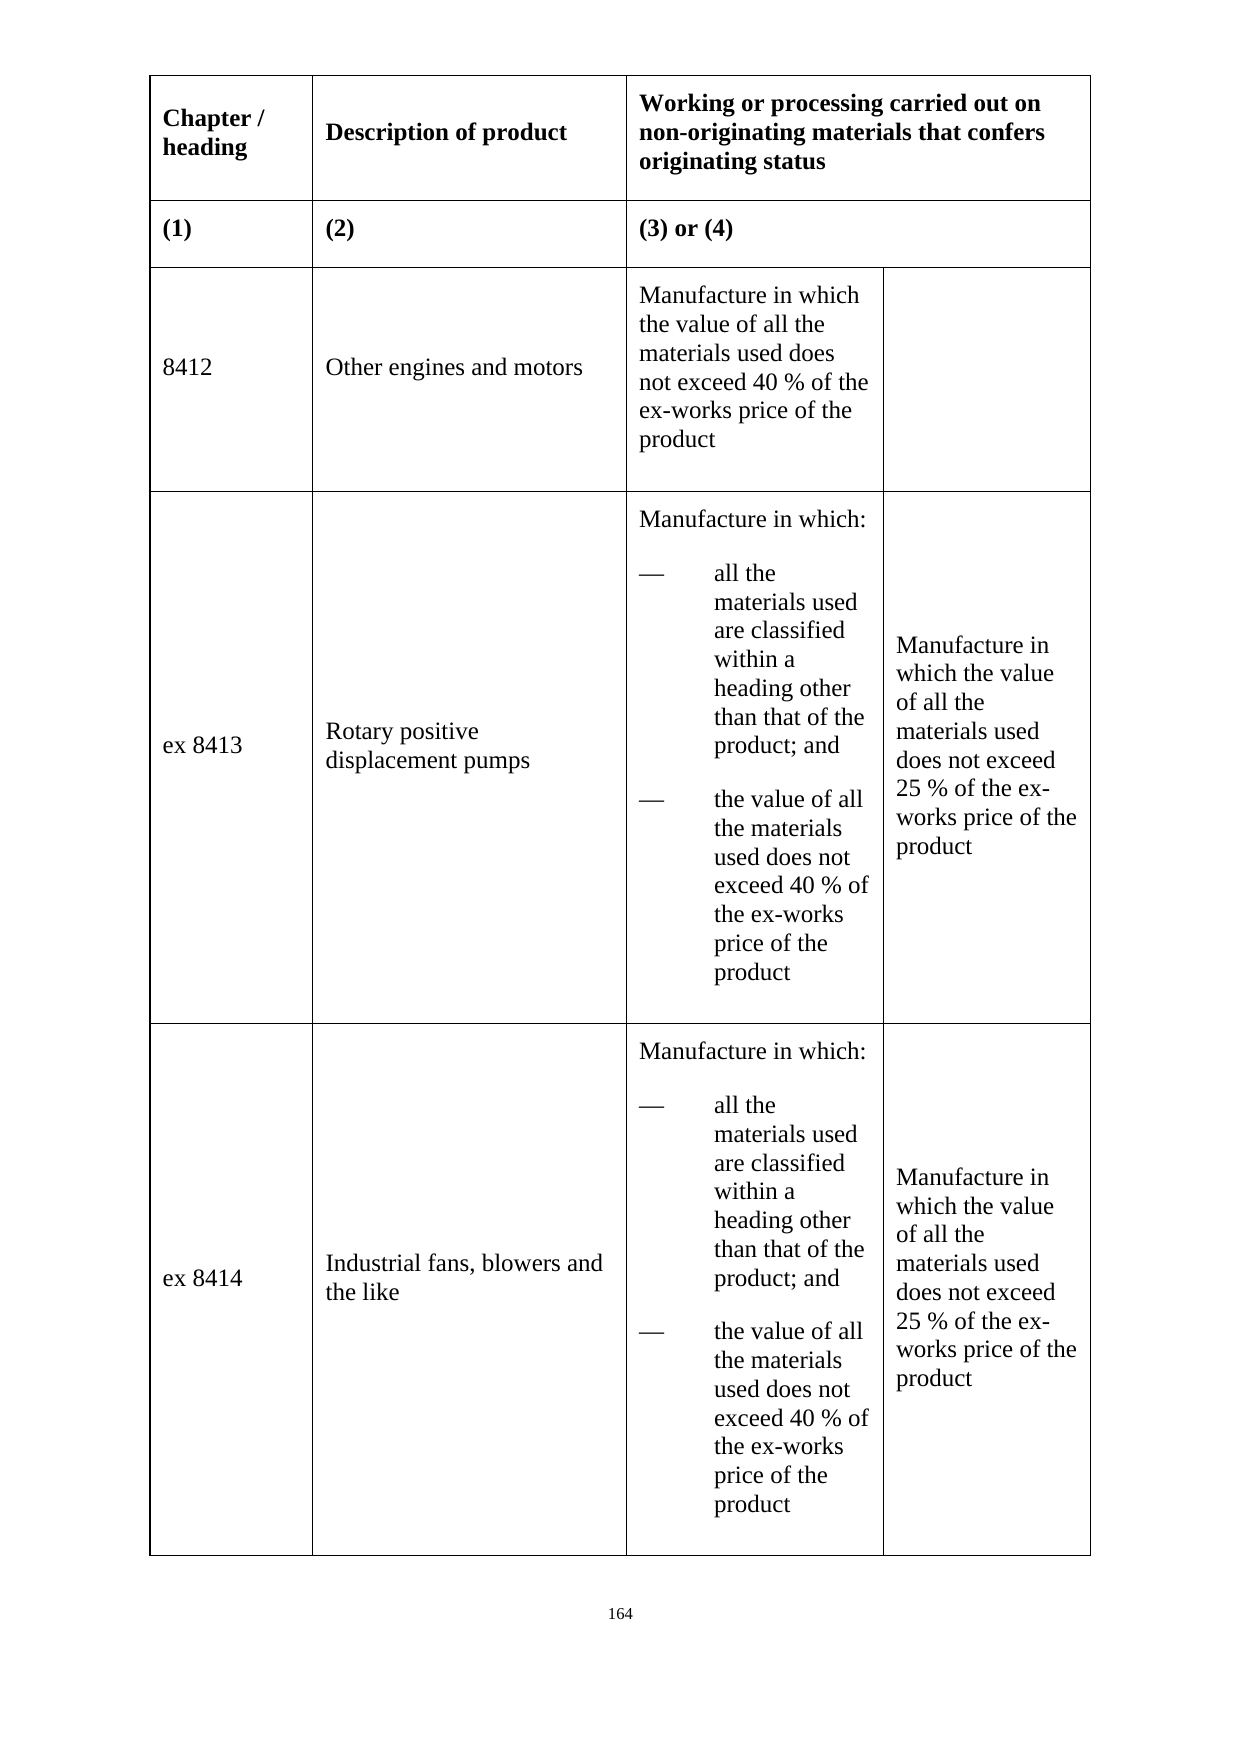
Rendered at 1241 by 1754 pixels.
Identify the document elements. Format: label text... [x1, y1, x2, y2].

table_header Chapter / heading [151, 76, 312, 200]
table_cell Manufacture in which: — all the materials used are classified within a heading other than that of the product; and — the value of all the materials used does not exceed 40 % of the ex‐works price of the product [627, 1024, 883, 1555]
table_cell Other engines and motors [313, 268, 626, 491]
table_cell Rotary positive displacement pumps [313, 492, 626, 1023]
table_header Working or processing carried out on non‐originating materials that confers originating status [627, 76, 1090, 200]
table_cell (3) or (4) [627, 201, 1090, 267]
table_cell Manufacture in which: — all the materials used are classified within a heading other than that of the product; and — the value of all the materials used does not exceed 40 % of the ex‐works price of the product [627, 492, 883, 1023]
table_cell [884, 268, 1090, 491]
table_cell Manufacture in which the value of all the materials used does not exceed 25 % of the ex‐works price of the product [884, 1024, 1090, 1555]
table_cell ex 8414 [151, 1024, 312, 1555]
table_cell (1) [151, 201, 312, 267]
table_cell Manufacture in which the value of all the materials used does not exceed 25 % of the ex‐works price of the product [884, 492, 1090, 1023]
table_header Description of product [313, 76, 626, 200]
table_cell 8412 [151, 268, 312, 491]
table_cell ex 8413 [151, 492, 312, 1023]
table_cell (2) [313, 201, 626, 267]
table_cell Industrial fans, blowers and the like [313, 1024, 626, 1555]
table_cell Manufacture in which the value of all the materials used does not exceed 40 % of the ex‐works price of the product [627, 268, 883, 491]
